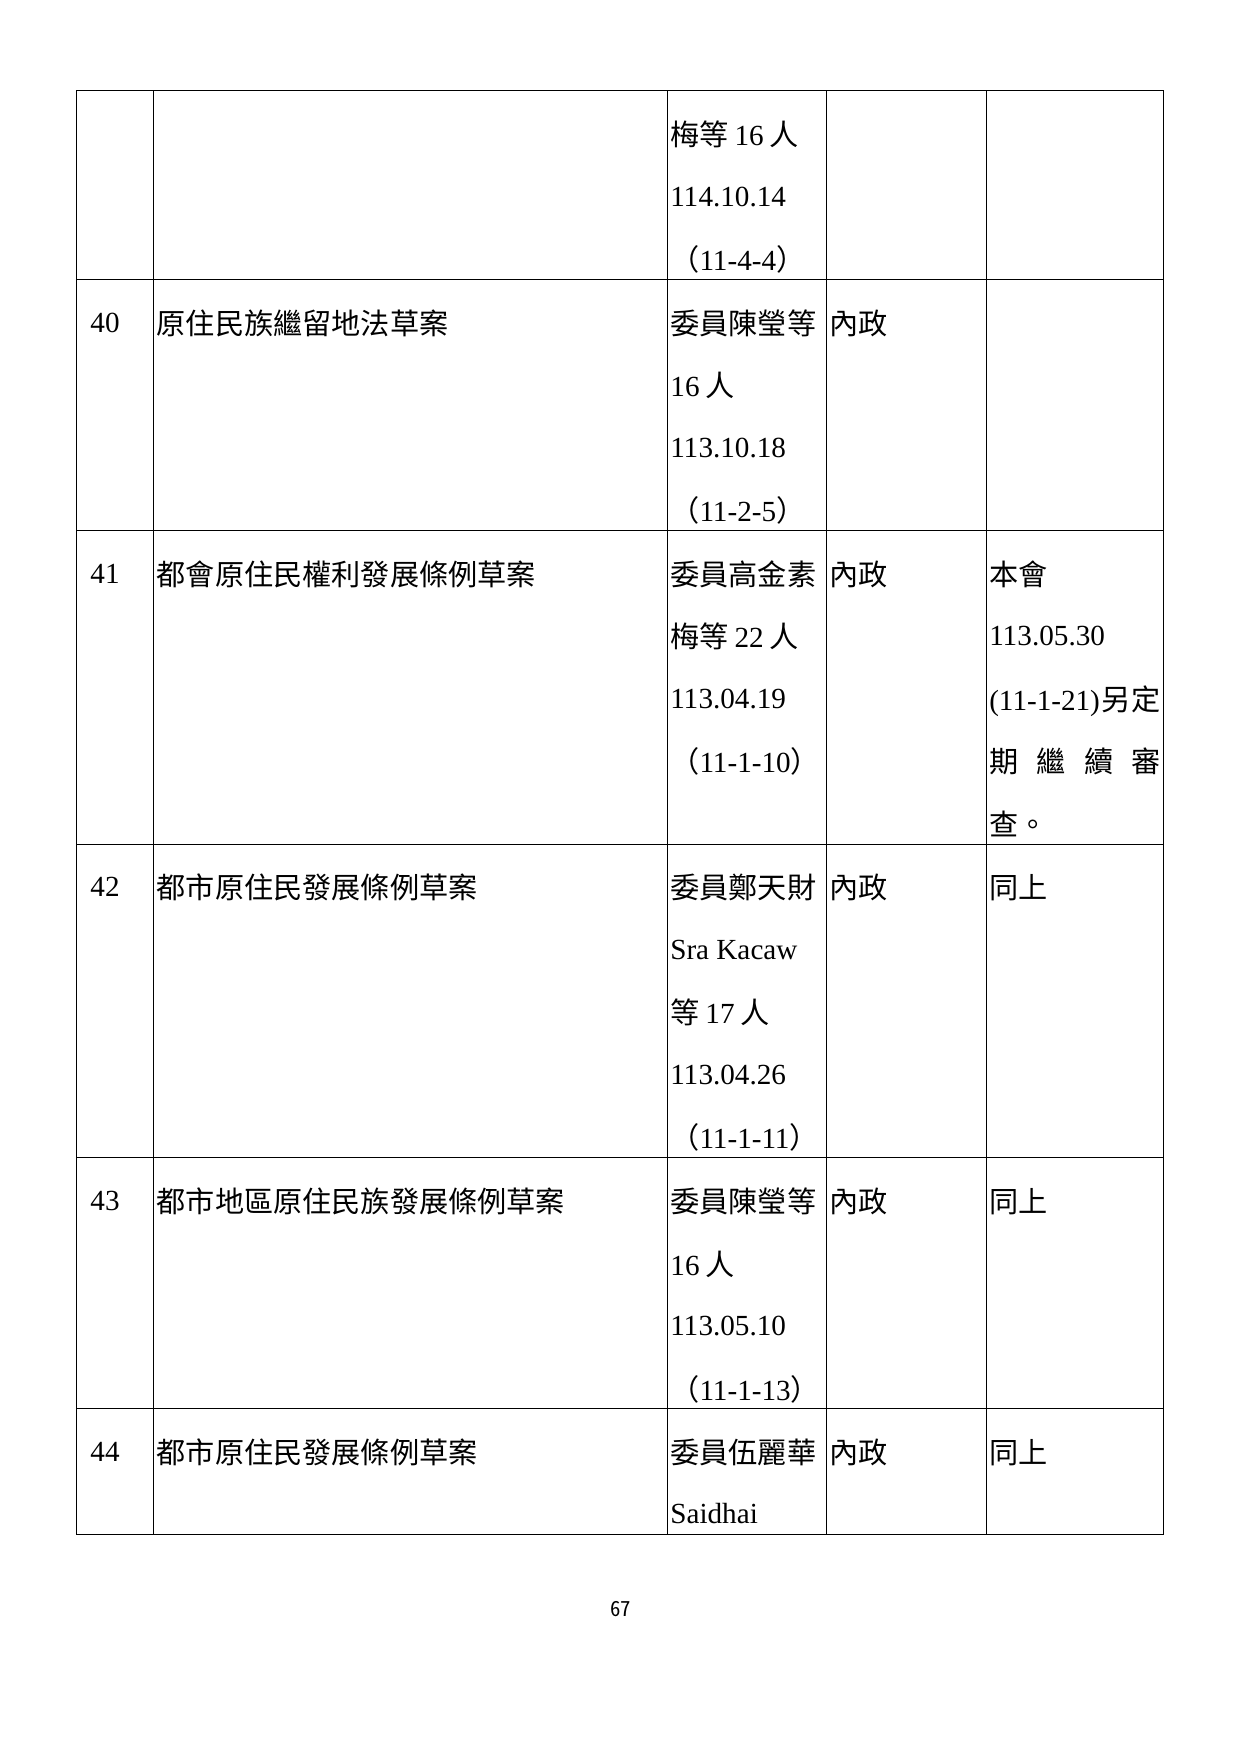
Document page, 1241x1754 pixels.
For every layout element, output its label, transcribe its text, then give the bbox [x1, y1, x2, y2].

table_cell 委員陳瑩等16人 113.10.18 （11-2-5） [668, 280, 826, 530]
table_cell 內政 [827, 531, 986, 843]
table_cell 原住民族繼留地法草案 [154, 280, 667, 530]
table_cell 都市原住民發展條例草案 [154, 1409, 667, 1534]
table_cell [77, 91, 153, 279]
table_cell [77, 280, 153, 530]
table_cell 同上 [987, 845, 1163, 1157]
table_cell 同上 [987, 1158, 1163, 1408]
table_cell [77, 1409, 153, 1534]
table_cell [77, 845, 153, 1157]
table_cell 內政 [827, 1158, 986, 1408]
table_cell [77, 531, 153, 843]
table_cell 內政 [827, 845, 986, 1157]
table_cell 委員鄭天財Sra Kacaw等17人 113.04.26 （11-1-11） [668, 845, 826, 1157]
table_cell 委員陳瑩等16人 113.05.10 （11-1-13） [668, 1158, 826, 1408]
table_cell 委員高金素梅等22人 113.04.19 （11-1-10） [668, 531, 826, 843]
table_cell 都市地區原住民族發展條例草案 [154, 1158, 667, 1408]
table_cell 內政 [827, 1409, 986, 1534]
table_cell 都會原住民權利發展條例草案 [154, 531, 667, 843]
table_cell 梅等16人 114.10.14 （11-4-4） [668, 91, 826, 279]
table_cell 本會 113.05.30 (11-1-21)另定期繼續審查。 [987, 531, 1163, 843]
table_cell 委員伍麗華Saidhai [668, 1409, 826, 1534]
table_cell 內政 [827, 280, 986, 530]
table_cell [987, 280, 1163, 530]
table_cell [987, 91, 1163, 279]
table_cell [77, 1158, 153, 1408]
table_cell 同上 [987, 1409, 1163, 1534]
table_cell [154, 91, 667, 279]
table_cell [827, 91, 986, 279]
table_cell 都市原住民發展條例草案 [154, 845, 667, 1157]
